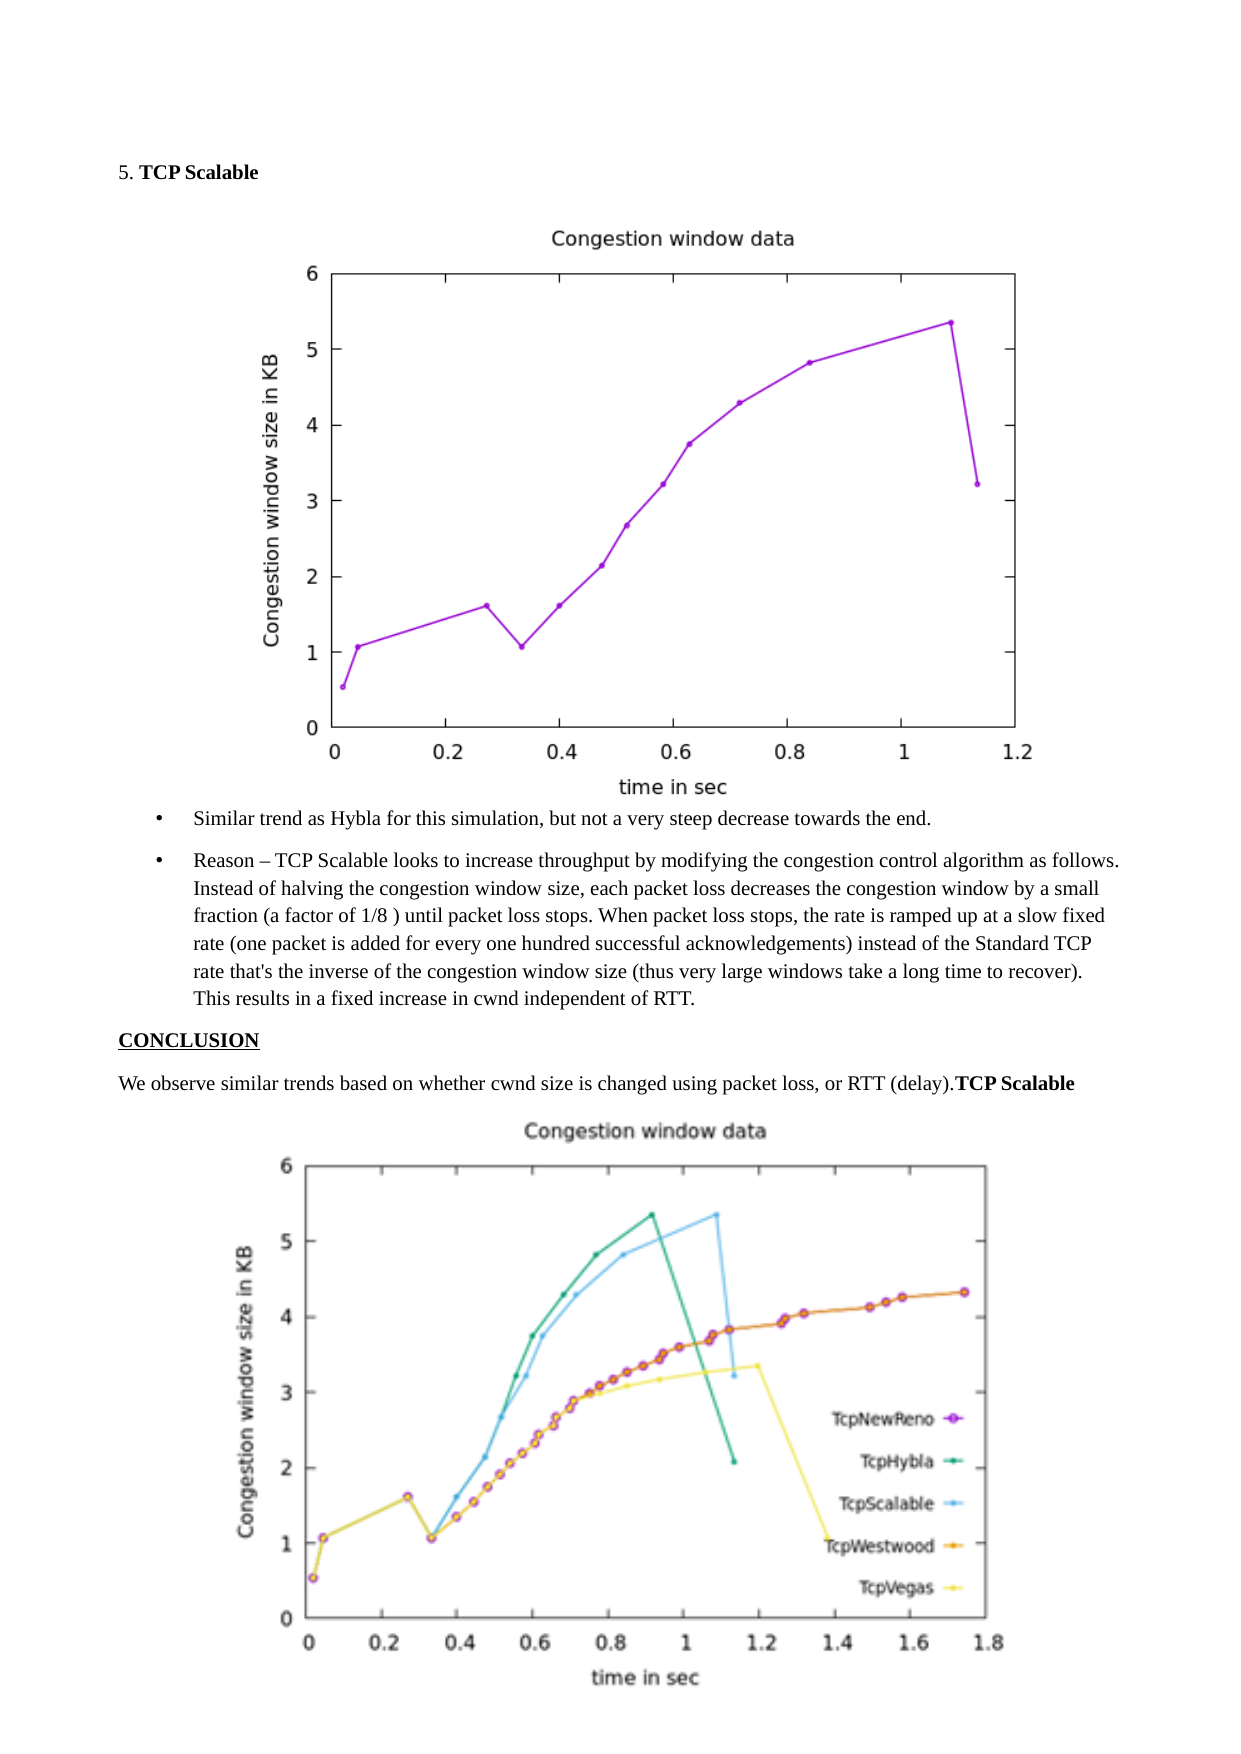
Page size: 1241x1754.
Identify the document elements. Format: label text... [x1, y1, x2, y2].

list Similar trend as Hybla for this simulation, but not a very steep decrease towards the end. [156, 751, 1122, 830]
text 5. TCP Scalable [118, 160, 1122, 184]
picture [251, 202, 1052, 803]
text We observe similar trends based on whether cwnd size is changed using packet loss, or RTT (delay).TCP Scalable [118, 1071, 1122, 1094]
list Reason – TCP Scalable looks to increase throughput by modifying the congestion control algorithm as follows. Instead of halving the congestion window size, each packet loss decreases the congestion window by a small fraction (a factor of 1/8 ) until packet loss stops. When packet loss stops, the rate is ramped up at a slow fixed rate (one packet is added for every one hundred successful acknowledgements) instead of the Standard TCP rate that's the inverse of the congestion window size (thus very large windows take a long time to recover). This results in a fixed increase in cwnd independent of RTT. [156, 848, 1122, 1010]
picture [226, 1095, 1023, 1694]
text CONCLUSION [118, 1028, 1122, 1052]
